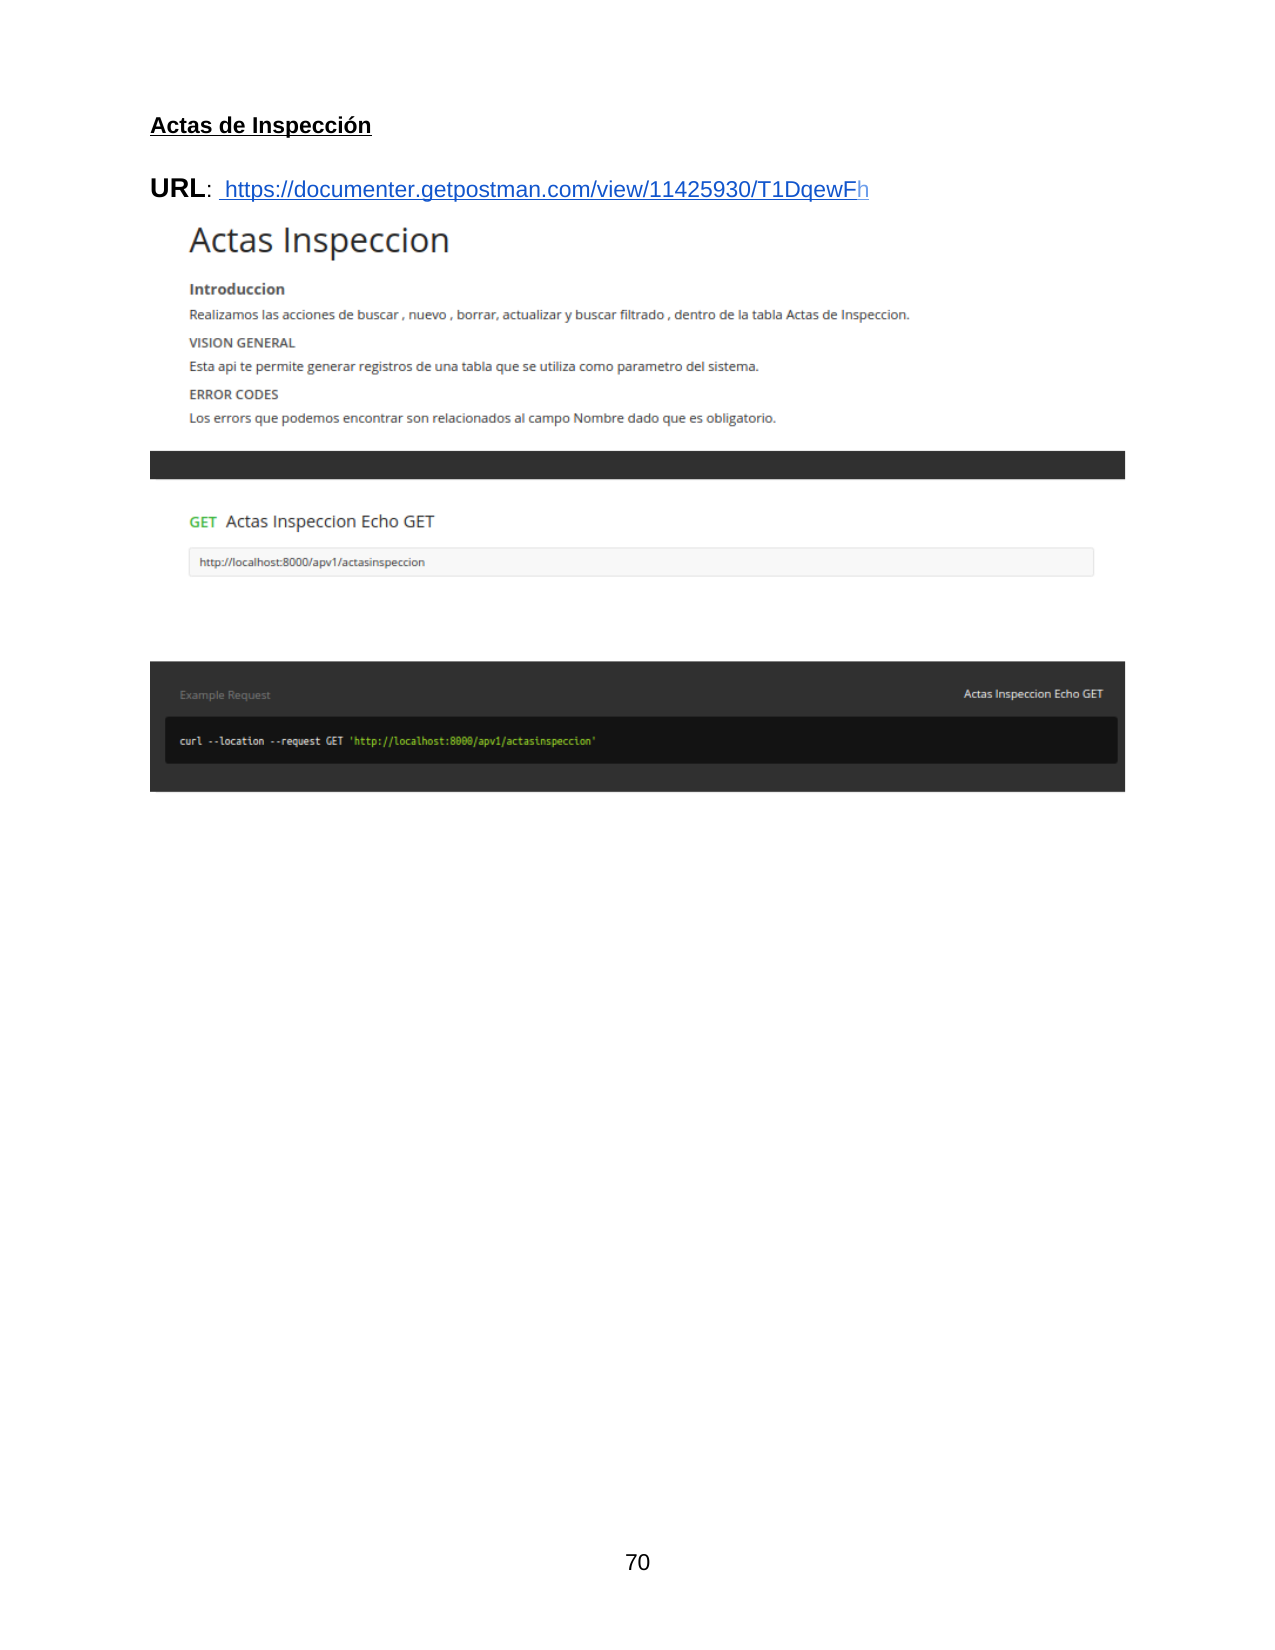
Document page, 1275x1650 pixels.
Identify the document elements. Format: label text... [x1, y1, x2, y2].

text Actas de Inspección [150, 112, 1125, 139]
text URL: https://documenter.getpostman.com/view/11425930/T1DqewFh [150, 172, 1125, 203]
picture [150, 203, 1125, 799]
